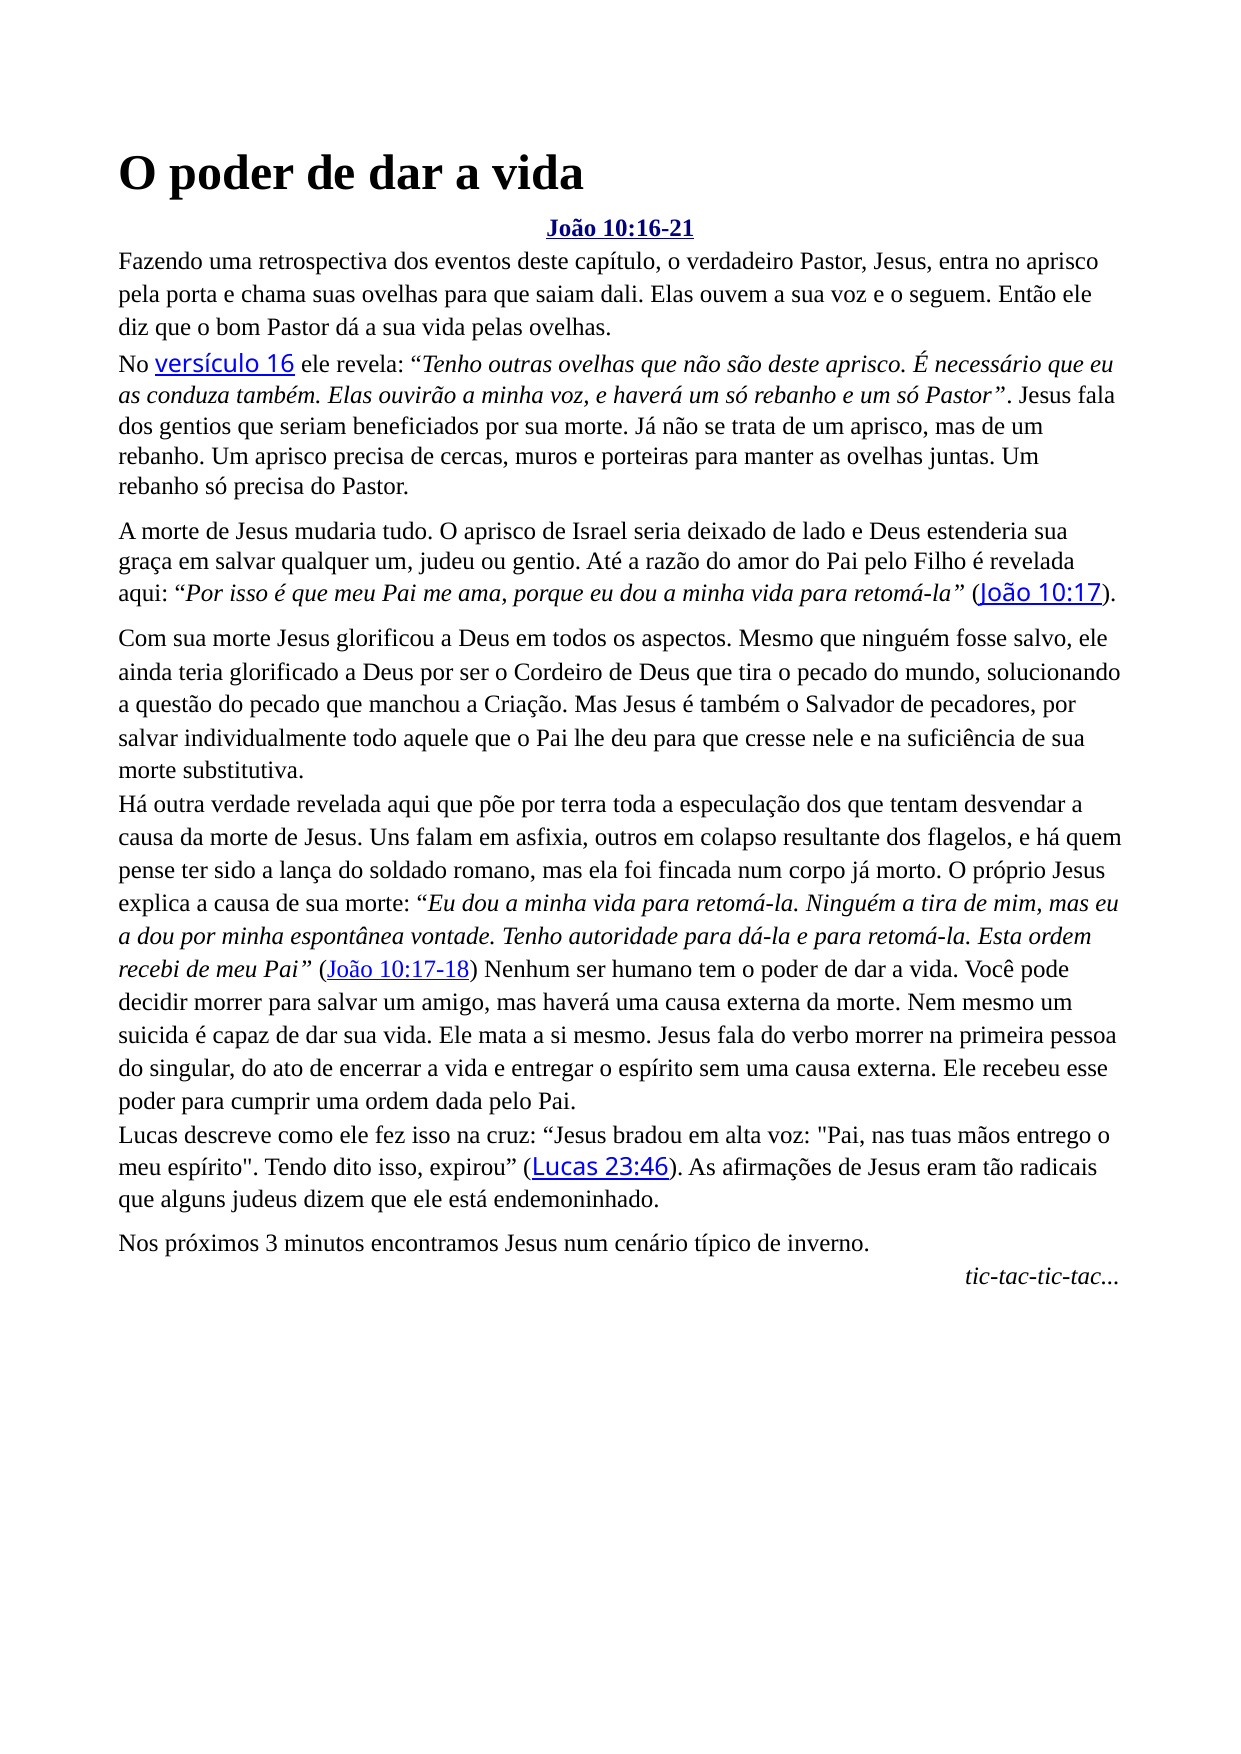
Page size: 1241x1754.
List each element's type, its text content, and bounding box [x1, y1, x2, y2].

text A morte de Jesus mudaria tudo. O aprisco de Israel seria deixado de lado e Deus estenderia sua graça em salvar qualquer um, judeu ou gentio. Até a razão do amor do Pai pelo Filho é revelada aqui: “Por isso é que meu Pai me ama, porque eu dou a minha vida para retomá-la” (João 10:17). [118, 514, 1122, 609]
text Fazendo uma retrospectiva dos eventos deste capítulo, o verdadeiro Pastor, Jesus, entra no aprisco pela porta e chama suas ovelhas para que saiam dali. Elas ouvem a sua voz e o seguem. Então ele diz que o bom Pastor dá a sua vida pelas ovelhas. [118, 246, 1122, 341]
text tic-tac-tic-tac... [118, 1261, 1122, 1290]
text Com sua morte Jesus glorificou a Deus em todos os aspectos. Mesmo que ninguém fosse salvo, ele ainda teria glorificado a Deus por ser o Cordeiro de Deus que tira o pecado do mundo, solucionando a questão do pecado que manchou a Criação. Mas Jesus é também o Salvador de pecadores, por salvar individualmente todo aquele que o Pai lhe deu para que cresse nele e na suficiência de sua morte substitutiva. [118, 623, 1122, 784]
text João 10:16-21 [118, 213, 1122, 242]
text No versículo 16 ele revela: “Tenho outras ovelhas que não são deste aprisco. É necessário que eu as conduza também. Elas ouvirão a minha voz, e haverá um só rebanho e um só Pastor”. Jesus fala dos gentios que seriam beneficiados por sua morte. Já não se trata de um aprisco, mas de um rebanho. Um aprisco precisa de cercas, muros e porteiras para manter as ovelhas juntas. Um rebanho só precisa do Pastor. [118, 345, 1122, 500]
text Há outra verdade revelada aqui que põe por terra toda a especulação dos que tentam desvendar a causa da morte de Jesus. Uns falam em asfixia, outros em colapso resultante dos flagelos, e há quem pense ter sido a lança do soldado romano, mas ela foi fincada num corpo já morto. O próprio Jesus explica a causa de sua morte: “Eu dou a minha vida para retomá-la. Ninguém a tira de mim, mas eu a dou por minha espontânea vontade. Tenho autoridade para dá-la e para retomá-la. Esta ordem recebi de meu Pai” (João 10:17-18) Nenhum ser humano tem o poder de dar a vida. Você pode decidir morrer para salvar um amigo, mas haverá uma causa externa da morte. Nem mesmo um suicida é capaz de dar sua vida. Ele mata a si mesmo. Jesus fala do verbo morrer na primeira pessoa do singular, do ato de encerrar a vida e entregar o espírito sem uma causa externa. Ele recebeu esse poder para cumprir uma ordem dada pelo Pai. [118, 789, 1122, 1114]
subtitle O poder de dar a vida [118, 143, 1122, 201]
text Nos próximos 3 minutos encontramos Jesus num cenário típico de inverno. [118, 1228, 1122, 1257]
text Lucas descreve como ele fez isso na cruz: “Jesus bradou em alta voz: "Pai, nas tuas mãos entrego o meu espírito". Tendo dito isso, expirou” (Lucas 23:46). As afirmações de Jesus eram tão radicais que alguns judeus dizem que ele está endemoninhado. [118, 1119, 1122, 1213]
